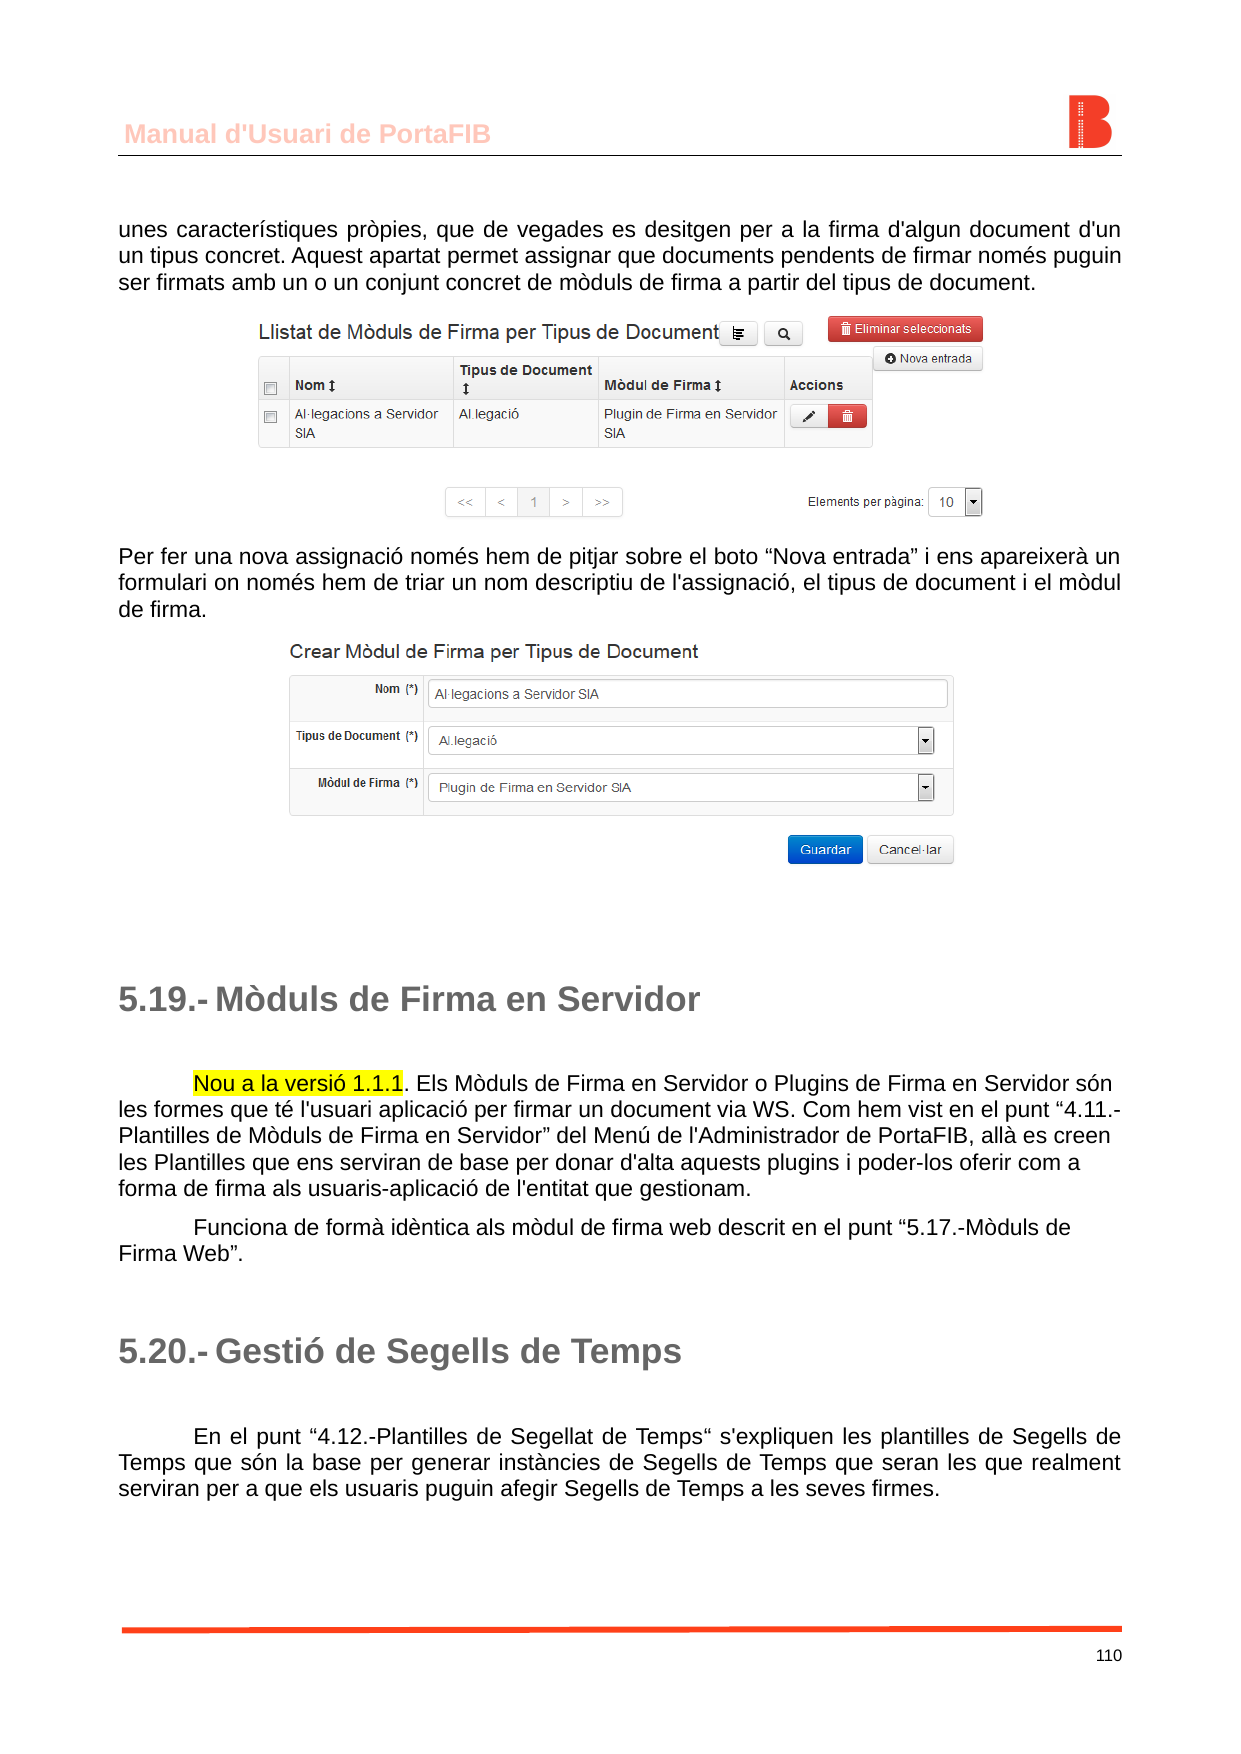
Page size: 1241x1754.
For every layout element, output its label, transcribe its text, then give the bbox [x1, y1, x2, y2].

picture [1063, 94, 1117, 150]
picture [278, 634, 962, 875]
text Nou a la versió 1.1.1. Els Mòduls de Firma en Servidor o Plugins de Firma en Servidor són les formes que té l'usuari aplicació per firmar un document via WS. Com hem vist en el punt “4.11.-Plantilles de Mòduls de Firma en Servidor” del Menú de l'Administrador de PortaFIB, allà es creen les Plantilles que ens serviran de base per donar d'alta aquests plugins i poder-los oferir com a forma de firma als usuaris-aplicació de l'entitat que gestionam. [118, 1070, 1122, 1202]
subtitle Gestió de Segells de Temps [118, 1331, 1122, 1371]
text En el punt “4.12.-Plantilles de Segellat de Temps“ s'expliquen les plantilles de Segells de Temps que són la base per generar instàncies de Segells de Temps que seran les que realment serviran per a que els usuaris puguin afegir Segells de Temps a les seves firmes. [118, 1423, 1122, 1502]
text unes característiques pròpies, que de vegades es desitgen per a la firma d'algun document d'un un tipus concret. Aquest apartat permet assignar que documents pendents de firmar només puguin ser firmats amb un o un conjunt concret de mòduls de firma a partir del tipus de document. [118, 216, 1122, 295]
text Per fer una nova assignació només hem de pitjar sobre el boto “Nova entrada” i ens apareixerà un formulari on només hem de triar un nom descriptiu de l'assignació, el tipus de document i el mòdul de firma. [118, 543, 1122, 622]
subtitle Mòduls de Firma en Servidor [118, 978, 1122, 1018]
text Funciona de formà idèntica als mòdul de firma web descrit en el punt “5.17.-Mòduls de Firma Web”. [118, 1214, 1122, 1267]
picture [250, 307, 990, 531]
